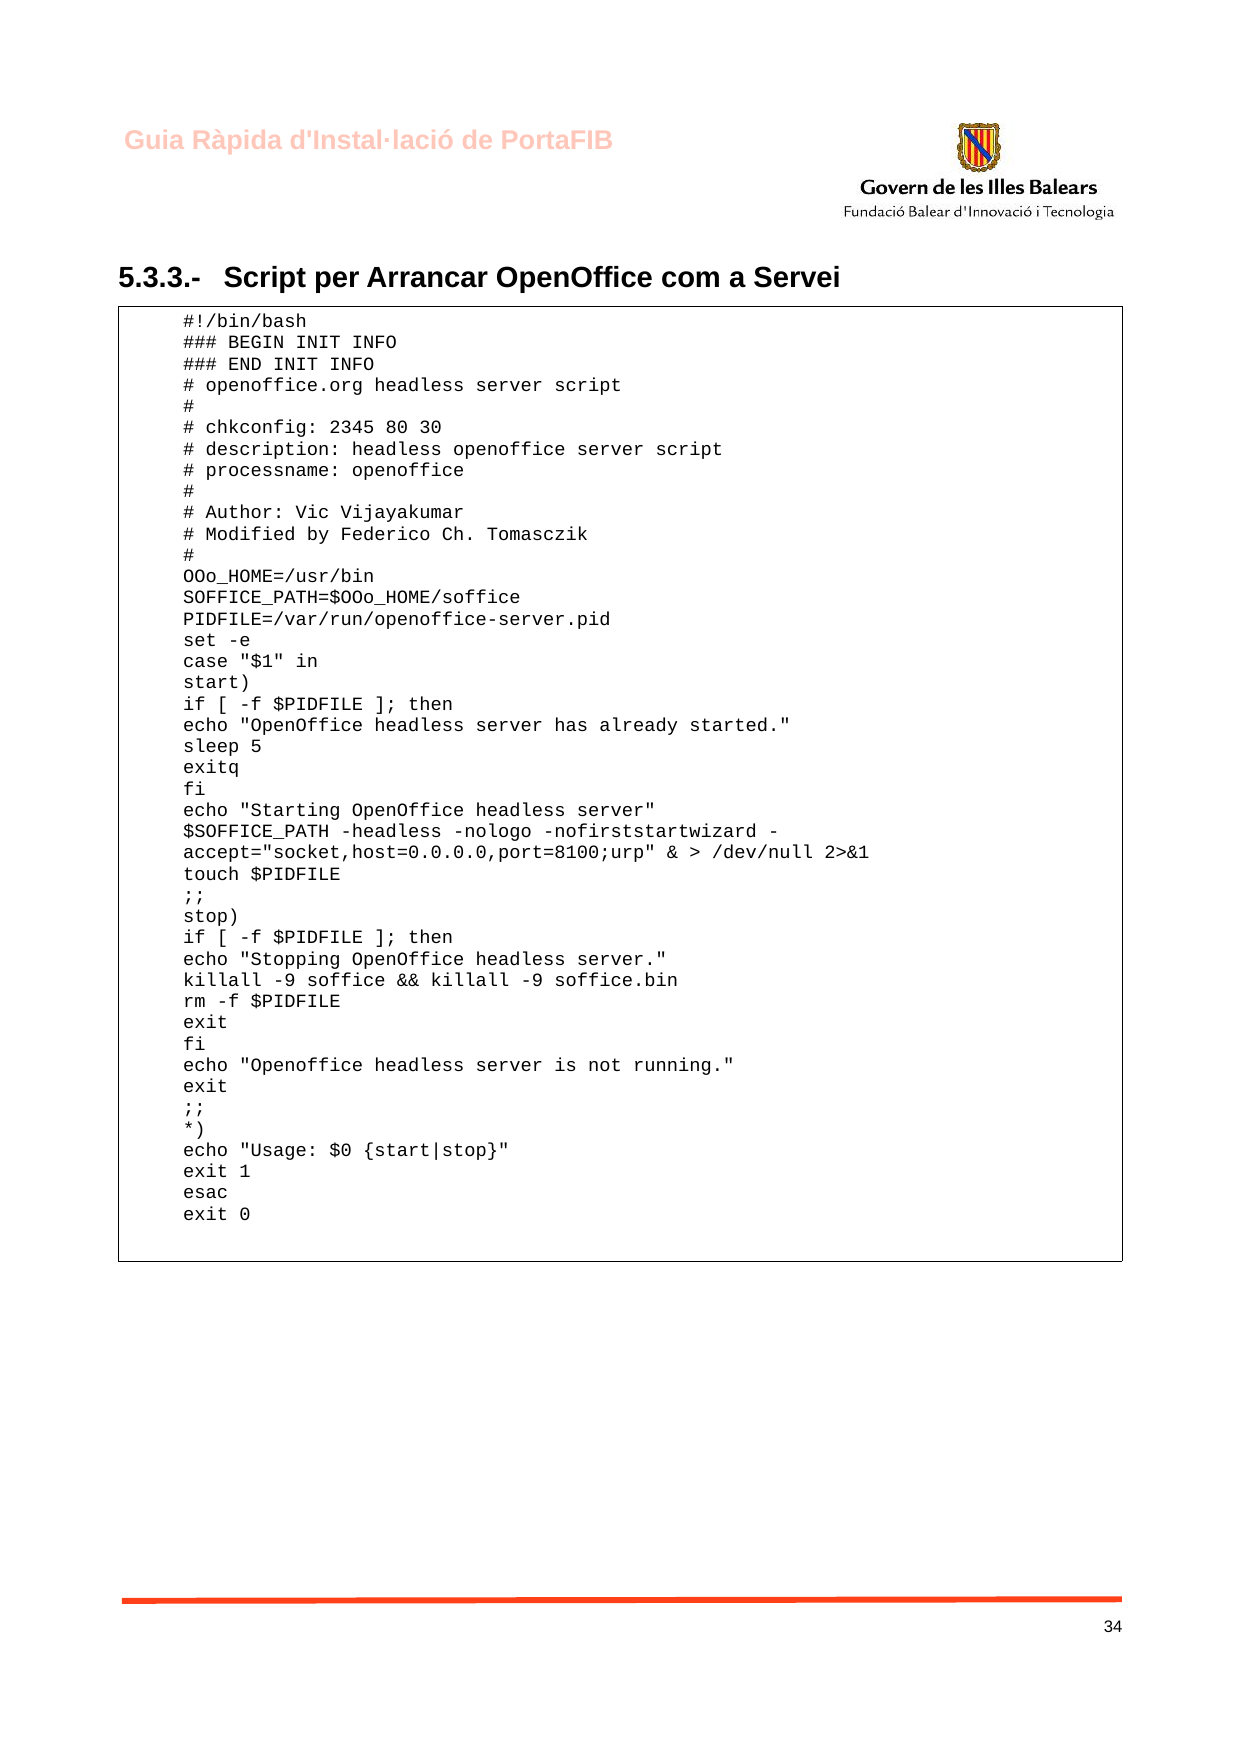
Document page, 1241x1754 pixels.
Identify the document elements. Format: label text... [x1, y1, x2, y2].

table_header #!/bin/bash ### BEGIN INIT INFO ### END INIT INFO # openoffice.org headless server script # # chkconfig: 2345 80 30 # description: headless openoffice server script # processname: openoffice # # Author: Vic Vijayakumar # Modified by Federico Ch. Tomasczik # OOo_HOME=/usr/bin SOFFICE_PATH=$OOo_HOME/soffice PIDFILE=/var/run/openoffice-server.pid set -e case "$1" in start) if [ -f $PIDFILE ]; then echo "OpenOffice headless server has already started." sleep 5 exitq fi echo "Starting OpenOffice headless server" $SOFFICE_PATH -headless -nologo -nofirststartwizard -accept="socket,host=0.0.0.0,port=8100;urp" & > /dev/null 2>&1 touch $PIDFILE ;; stop) if [ -f $PIDFILE ]; then echo "Stopping OpenOffice headless server." killall -9 soffice && killall -9 soffice.bin rm -f $PIDFILE exit fi echo "Openoffice headless server is not running." exit ;; *) echo "Usage: $0 {start|stop}" exit 1 esac exit 0 [119, 307, 1122, 1261]
subtitle Script per Arrancar OpenOffice com a Servei [118, 260, 1122, 293]
picture [840, 123, 1117, 220]
